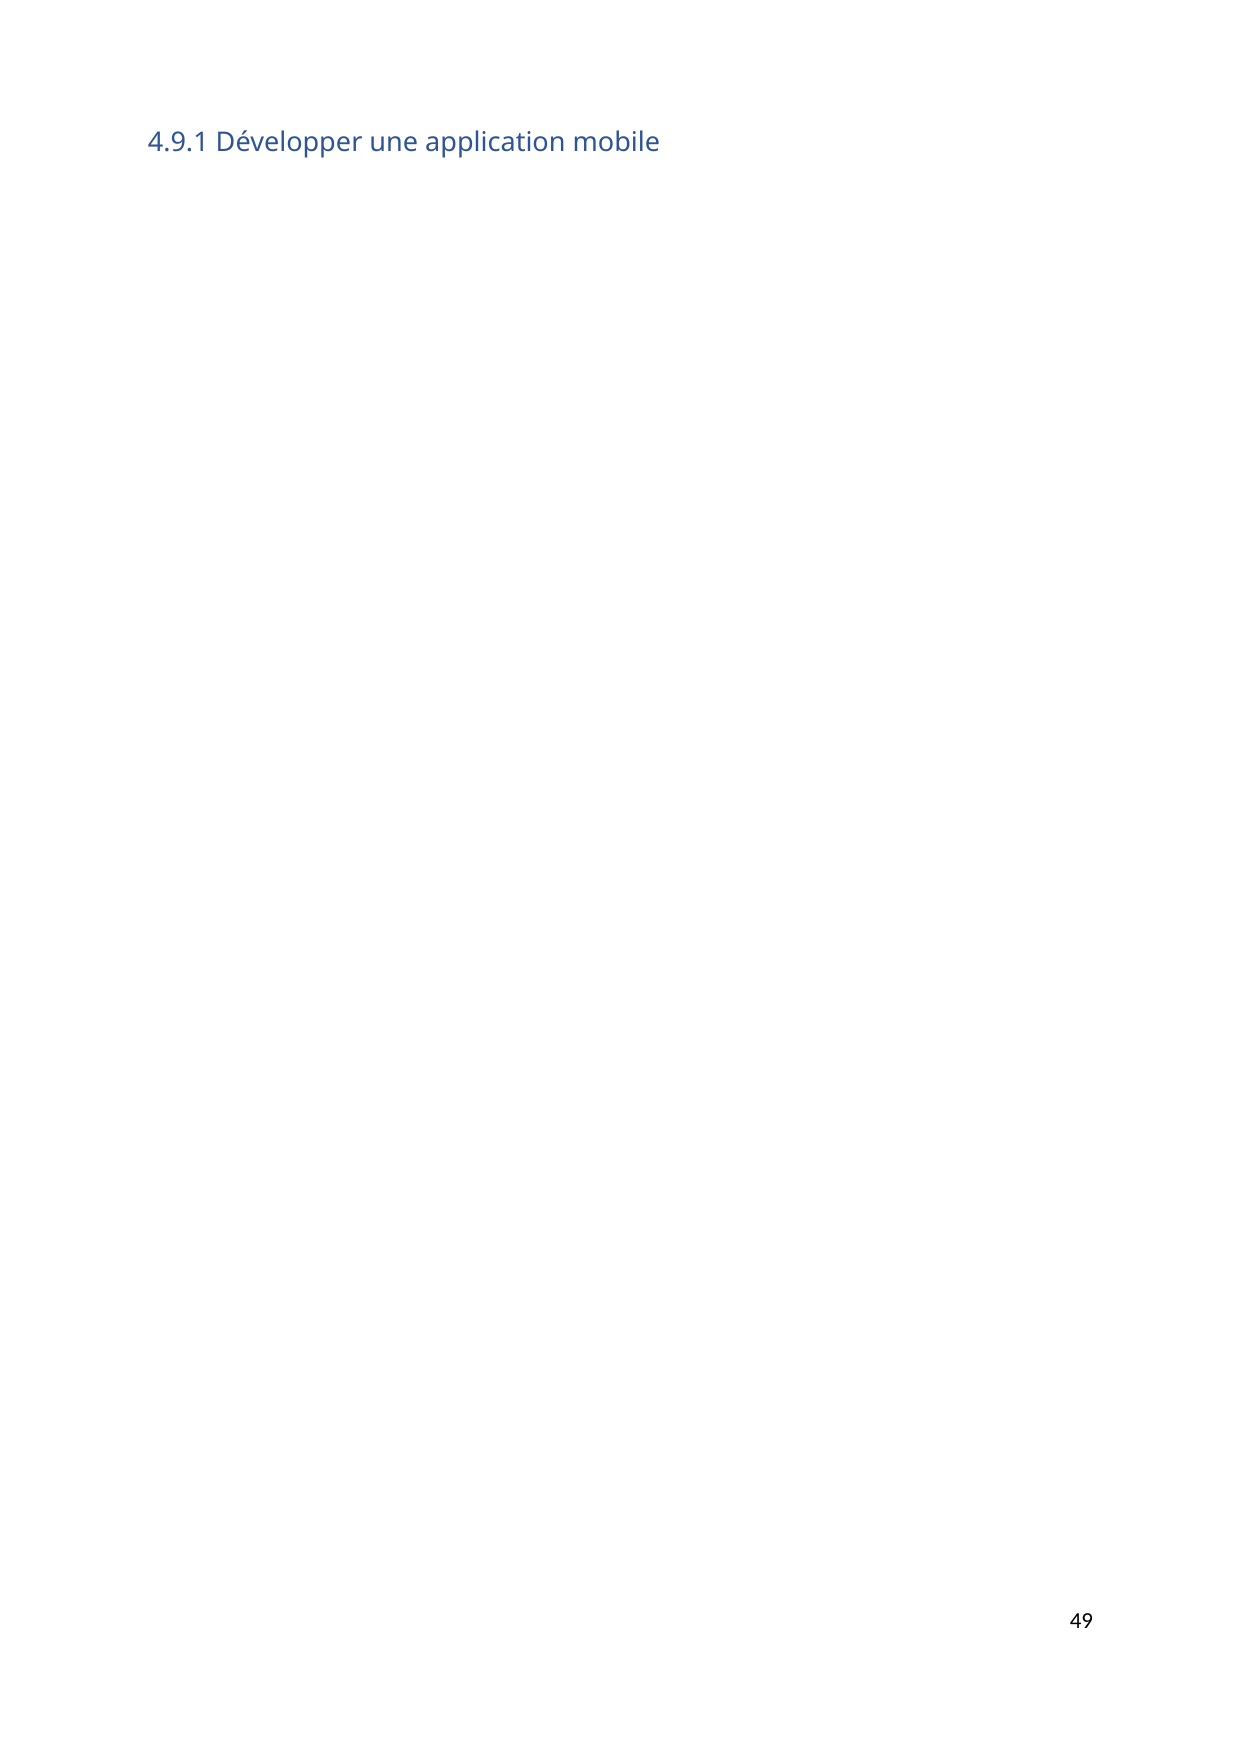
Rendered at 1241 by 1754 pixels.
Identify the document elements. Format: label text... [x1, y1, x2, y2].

subtitle 4.9.1 Développer une application mobile [148, 123, 1093, 159]
